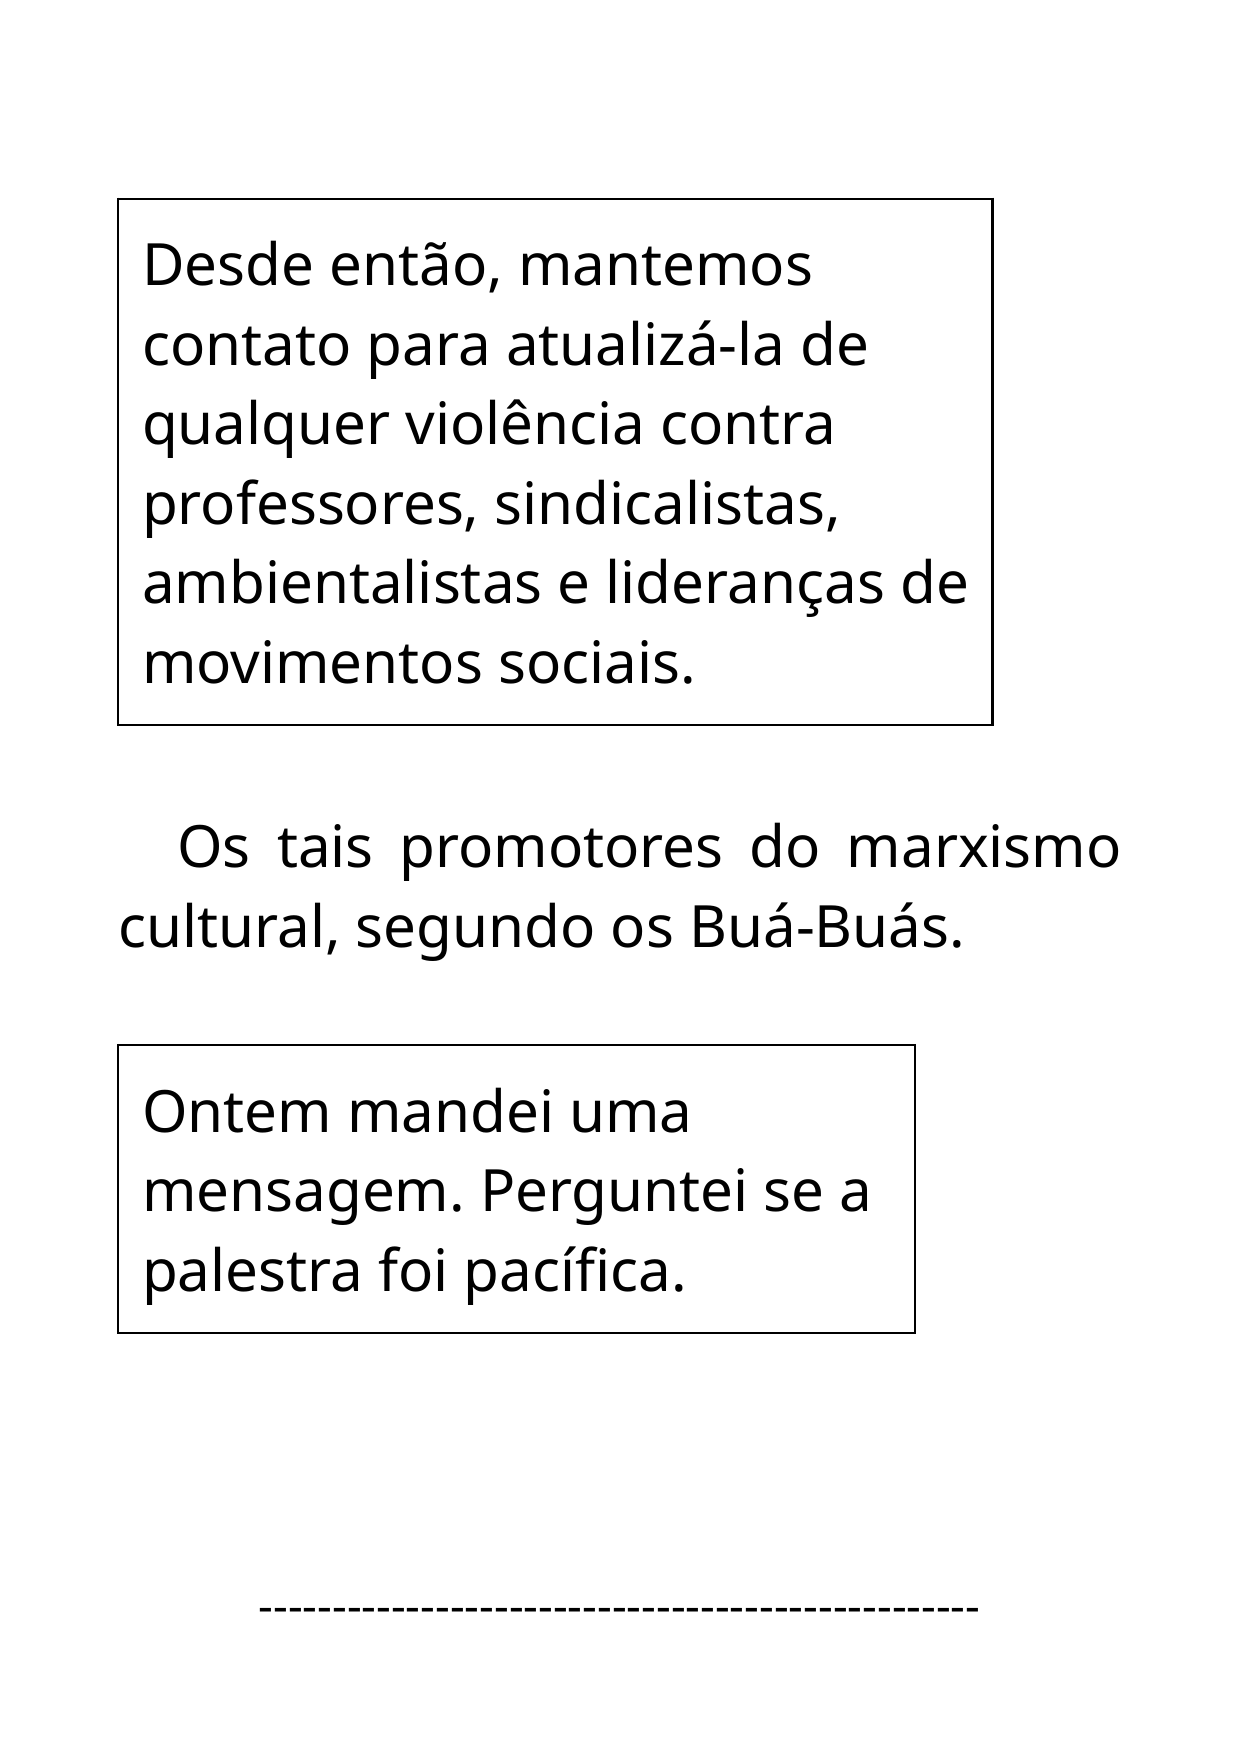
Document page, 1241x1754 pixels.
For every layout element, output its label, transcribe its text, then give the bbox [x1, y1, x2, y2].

text Os tais promotores do marxismo cultural, segundo os Buá-Buás. [118, 805, 1122, 964]
table_header Ontem mandei uma mensagem. Perguntei se a palestra foi pacífica. [119, 1046, 914, 1332]
table_header Desde então, mantemos contato para atualizá-la de qualquer violência contra professores, sindicalistas, ambientalistas e lideranças de movimentos sociais. [119, 200, 991, 724]
